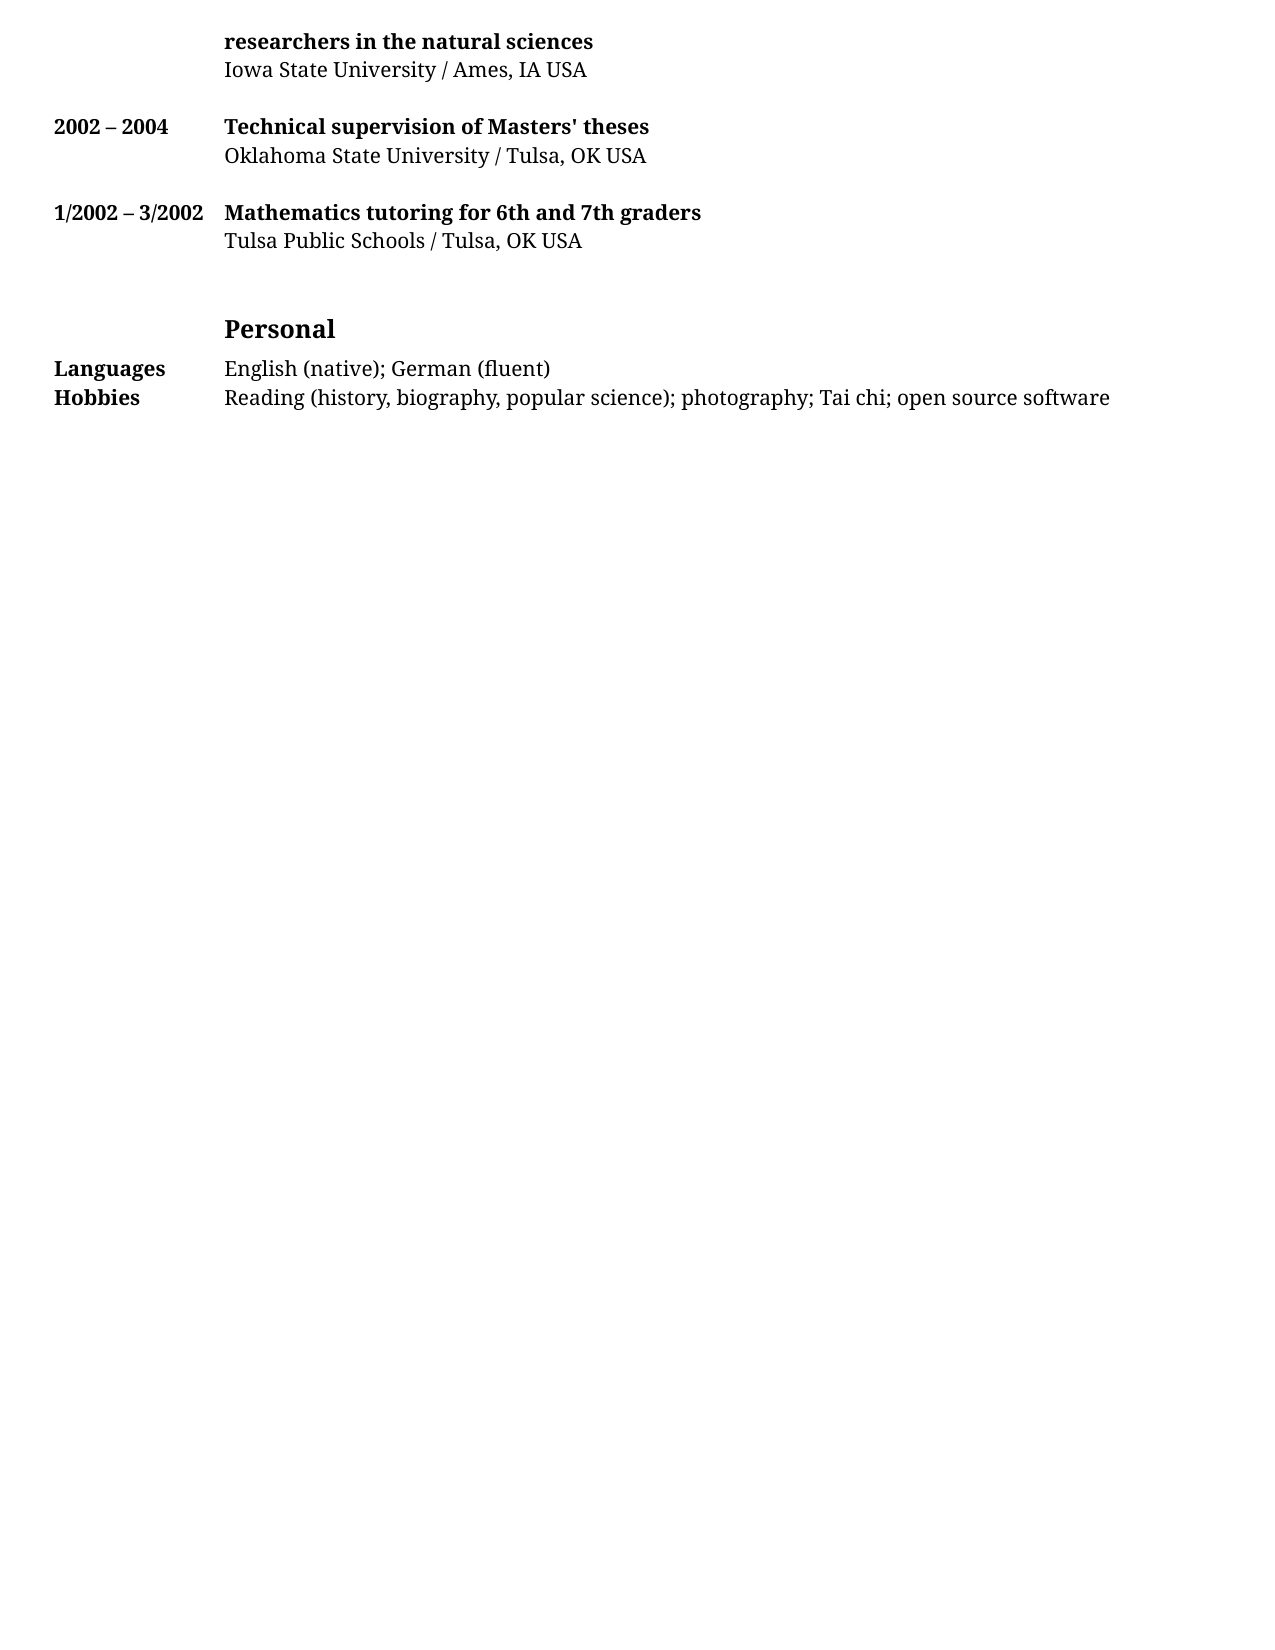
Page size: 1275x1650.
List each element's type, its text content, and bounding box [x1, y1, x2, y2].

table_header Personal [224, 311, 1222, 354]
table_cell Technical supervision of Masters' theses Oklahoma State University / Tulsa, OK USA [224, 112, 1221, 169]
table_cell researchers in the natural sciences Iowa State University / Ames, IA USA [224, 27, 1221, 84]
table_cell [224, 169, 1221, 198]
table_header [54, 311, 224, 354]
table_cell Languages [54, 354, 224, 383]
table_cell [54, 27, 224, 84]
table_cell [54, 84, 224, 112]
table_cell Reading (history, biography, popular science); photography; Tai chi; open source software [224, 383, 1222, 411]
table_cell Mathematics tutoring for 6th and 7th graders Tulsa Public Schools / Tulsa, OK USA [224, 198, 1221, 254]
table_cell Hobbies [54, 383, 224, 411]
table_cell English (native); German (fluent) [224, 354, 1222, 383]
table_cell [224, 84, 1221, 112]
table_cell 2002 – 2004 [54, 112, 224, 169]
table_cell 1/2002 – 3/2002 [54, 198, 224, 254]
table_cell [54, 169, 224, 198]
